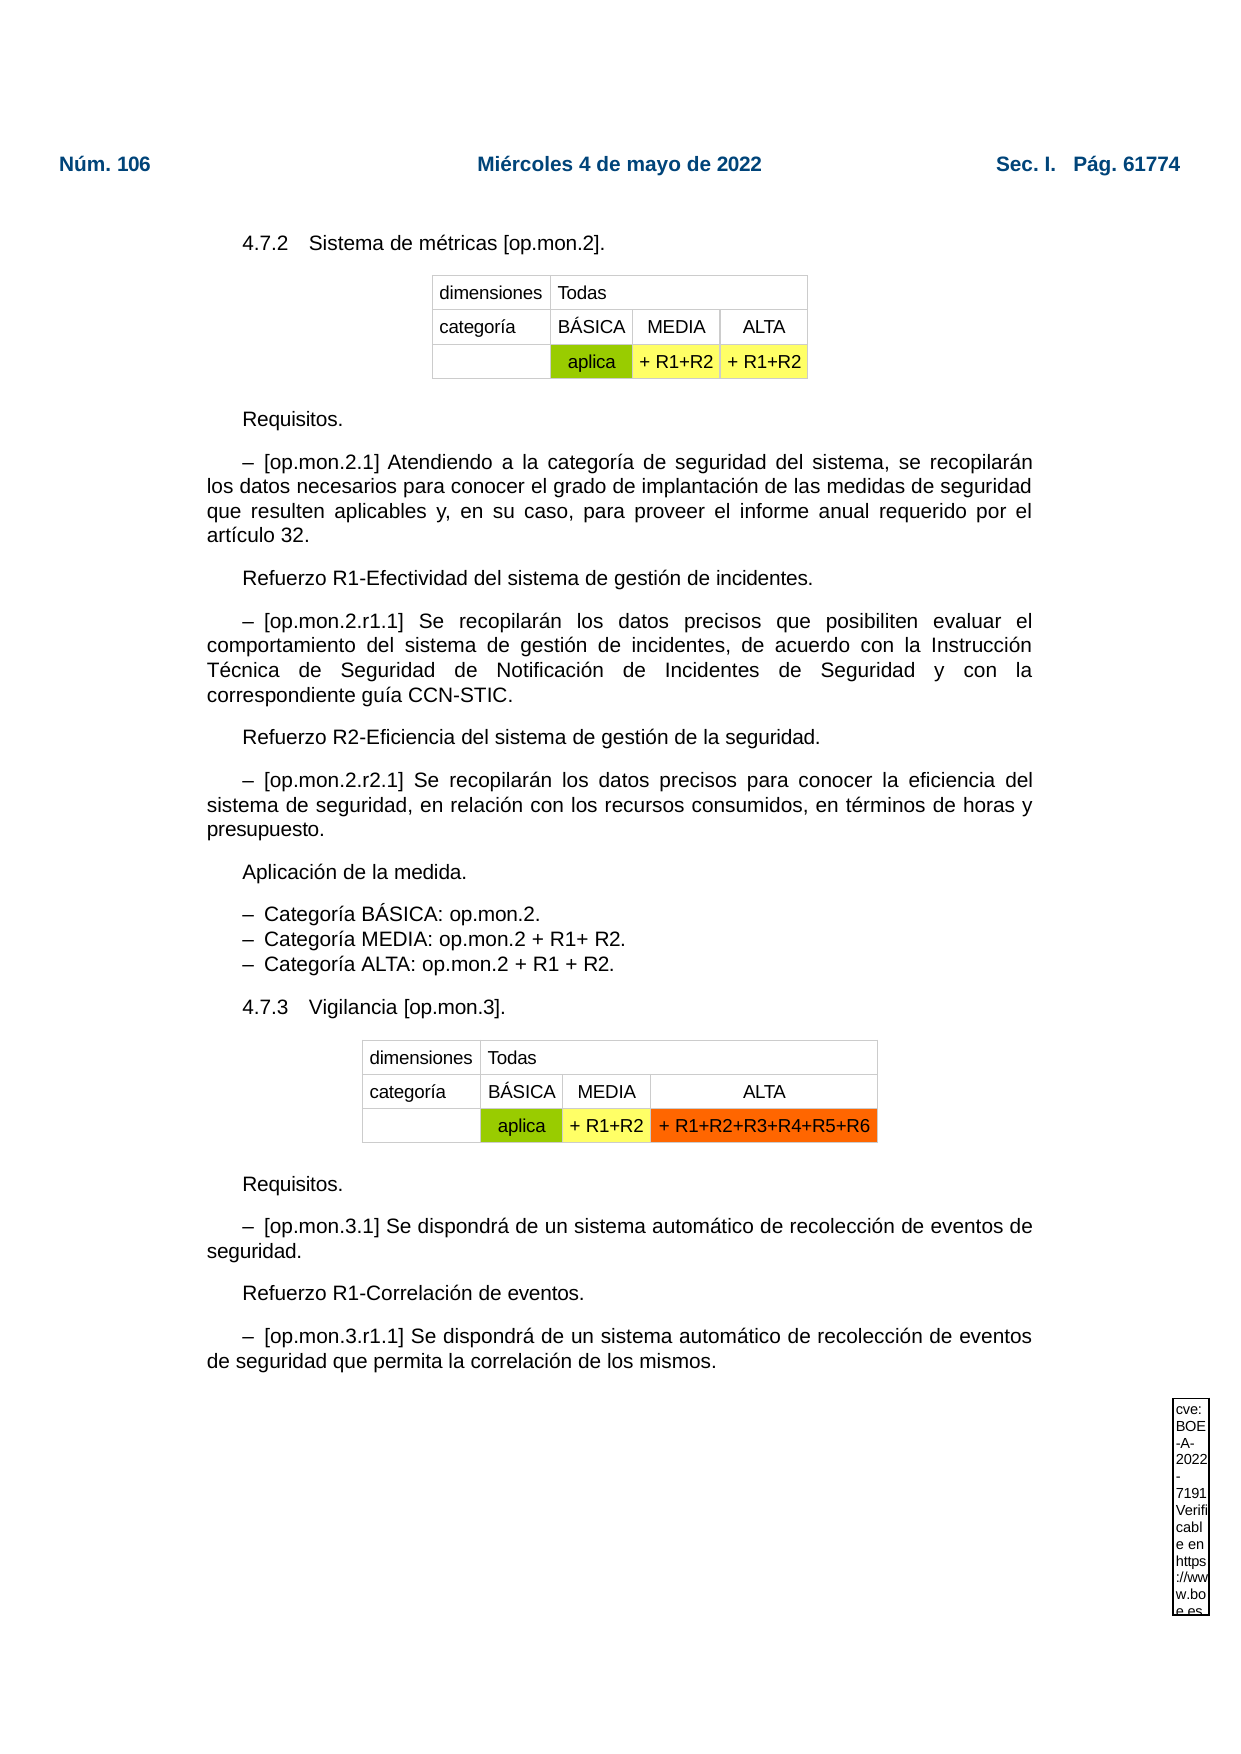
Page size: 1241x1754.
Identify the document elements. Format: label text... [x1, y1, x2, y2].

table_cell categoría [433, 310, 550, 343]
table_cell + R1+R2 [633, 345, 719, 378]
table_cell BÁSICA [551, 310, 632, 343]
table_cell [363, 1109, 480, 1142]
table_cell + R1+R2 [721, 345, 807, 378]
list Sistema de métricas [op.mon.2]. [242, 230, 1198, 254]
list Verificable en https://www.boe.es [1176, 1502, 1208, 1614]
table_cell aplica [551, 345, 632, 378]
table_cell aplica [481, 1109, 562, 1142]
text Refuerzo R1-Efectividad del sistema de gestión de incidentes. [242, 566, 1198, 590]
table_header dimensiones [363, 1041, 480, 1074]
table_cell [433, 345, 550, 378]
text Refuerzo R1-Correlación de eventos. [242, 1281, 1198, 1305]
list [op.mon.3.1] Se dispondrá de un sistema automático de recolección de eventos de seguridad. [207, 1214, 1034, 1263]
list [op.mon.2.r1.1] Se recopilarán los datos precisos que posibiliten evaluar el comportamiento del sistema de gestión de incidentes, de acuerdo con la Instrucción Técnica de Seguridad de Notificación de Incidentes de Seguridad y con la correspondiente guía CCN-STIC. [207, 609, 1034, 706]
table_cell BÁSICA [481, 1075, 562, 1108]
table_cell + R1+R2+R3+R4+R5+R6 [651, 1109, 877, 1142]
text Refuerzo R2-Eficiencia del sistema de gestión de la seguridad. [242, 725, 1198, 749]
table_header Todas [481, 1041, 877, 1074]
table_header dimensiones [433, 276, 550, 309]
table_header Todas [551, 276, 807, 309]
list cve: BOE-A-2022-7191 [1176, 1401, 1208, 1501]
list [op.mon.2.1] Atendiendo a la categoría de seguridad del sistema, se recopilarán los datos necesarios para conocer el grado de implantación de las medidas de seguridad que resulten aplicables y, en su caso, para proveer el informe anual requerido por el artículo 32. [207, 449, 1034, 547]
table_cell MEDIA [633, 310, 719, 343]
table_cell MEDIA [563, 1075, 650, 1108]
list [op.mon.3.r1.1] Se dispondrá de un sistema automático de recolección de eventos de seguridad que permita la correlación de los mismos. [207, 1324, 1034, 1372]
table_cell categoría [363, 1075, 480, 1108]
table_cell ALTA [651, 1075, 877, 1108]
list Vigilancia [op.mon.3]. [242, 995, 1198, 1019]
list Categoría MEDIA: op.mon.2 + R1+ R2. [242, 927, 1198, 951]
text Requisitos. [242, 407, 1198, 431]
table_cell + R1+R2 [563, 1109, 650, 1142]
text Aplicación de la medida. [242, 859, 1198, 883]
list Categoría BÁSICA: op.mon.2. [242, 902, 1198, 926]
table_cell ALTA [721, 310, 807, 343]
text Núm. 106 Miércoles 4 de mayo de 2022 Sec. I. Pág. 61774 [59, 151, 1198, 175]
text Requisitos. [242, 1171, 1198, 1195]
list Categoría ALTA: op.mon.2 + R1 + R2. [242, 952, 1198, 976]
list [op.mon.2.r2.1] Se recopilarán los datos precisos para conocer la eficiencia del sistema de seguridad, en relación con los recursos consumidos, en términos de horas y presupuesto. [207, 768, 1034, 841]
